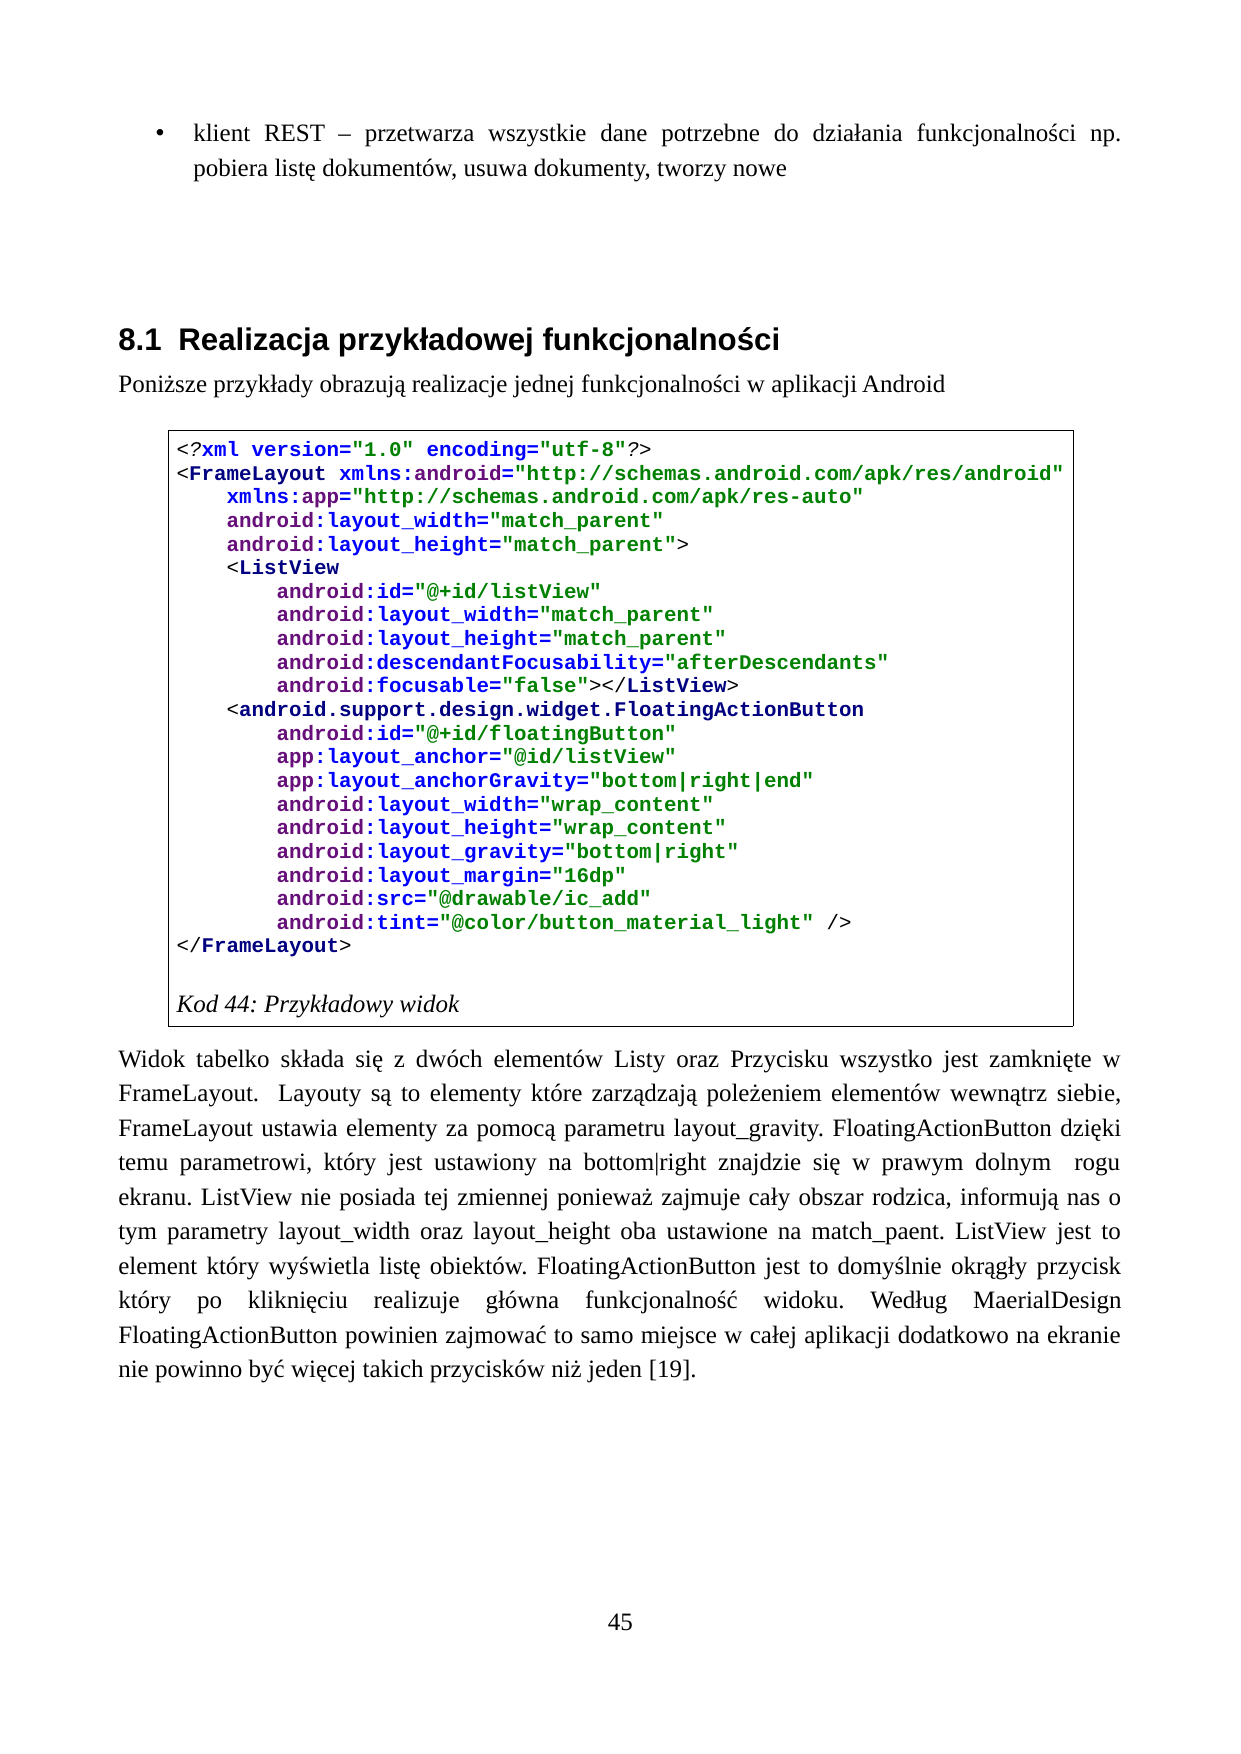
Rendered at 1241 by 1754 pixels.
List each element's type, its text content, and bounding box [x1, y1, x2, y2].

text xmlns:app="http://schemas.android.com/apk/res-auto" [176, 486, 1064, 510]
text android:layout_width="match_parent" [176, 604, 1064, 628]
text android:descendantFocusability="afterDescendants" [176, 652, 1064, 675]
text app:layout_anchor="@id/listView" [176, 746, 1064, 770]
text android:layout_gravity="bottom|right" [176, 841, 1064, 864]
text <ListView [176, 557, 1064, 581]
list klient REST – przetwarza wszystkie dane potrzebne do działania funkcjonalności np. pobiera listę dokumentów, usuwa dokumenty, tworzy nowe [156, 118, 1122, 181]
text android:focusable="false"></ListView> [176, 675, 1064, 699]
text android:layout_width="wrap_content" [176, 794, 1064, 817]
text android:src="@drawable/ic_add" [176, 888, 1064, 912]
text app:layout_anchorGravity="bottom|right|end" [176, 770, 1064, 794]
text Kod 44: Przykładowy widok [176, 989, 1064, 1017]
text android:id="@+id/floatingButton" [176, 723, 1064, 746]
text Widok tabelko składa się z dwóch elementów Listy oraz Przycisku wszystko jest zamknięte w FrameLayout. Layouty są to elementy które zarządzają poleżeniem elementów wewnątrz siebie, FrameLayout ustawia elementy za pomocą parametru layout_gravity. FloatingActionButton dzięki temu parametrowi, który jest ustawiony na bottom|right znajdzie się w prawym dolnym rogu ekranu. ListView nie posiada tej zmiennej ponieważ zajmuje cały obszar rodzica, informują nas o tym parametry layout_width oraz layout_height oba ustawione na match_paent. ListView jest to element który wyświetla listę obiektów. FloatingActionButton jest to domyślnie okrągły przycisk który po kliknięciu realizuje główna funkcjonalność widoku. Według MaerialDesign FloatingActionButton powinien zajmować to samo miejsce w całej aplikacji dodatkowo na ekranie nie powinno być więcej takich przycisków niż jeden [19]. [118, 696, 1122, 1383]
text android:layout_height="match_parent"> [176, 533, 1064, 557]
text Poniższe przykłady obrazują realizacje jednej funkcjonalności w aplikacji Android [118, 369, 1122, 398]
text android:layout_height="match_parent" [176, 628, 1064, 652]
text android:layout_height="wrap_content" [176, 817, 1064, 841]
text android:layout_width="match_parent" [176, 510, 1064, 533]
text android:tint="@color/button_material_light" /> [176, 912, 1064, 936]
text android:id="@+id/listView" [176, 581, 1064, 604]
text </FrameLayout> [176, 936, 1064, 959]
text <?xml version="1.0" encoding="utf-8"?> [176, 439, 1064, 463]
subtitle Realizacja przykładowej funkcjonalności [118, 321, 1122, 357]
text <FrameLayout xmlns:android="http://schemas.android.com/apk/res/android" [176, 463, 1064, 486]
text android:layout_margin="16dp" [176, 864, 1064, 888]
text <android.support.design.widget.FloatingActionButton [176, 699, 1064, 723]
